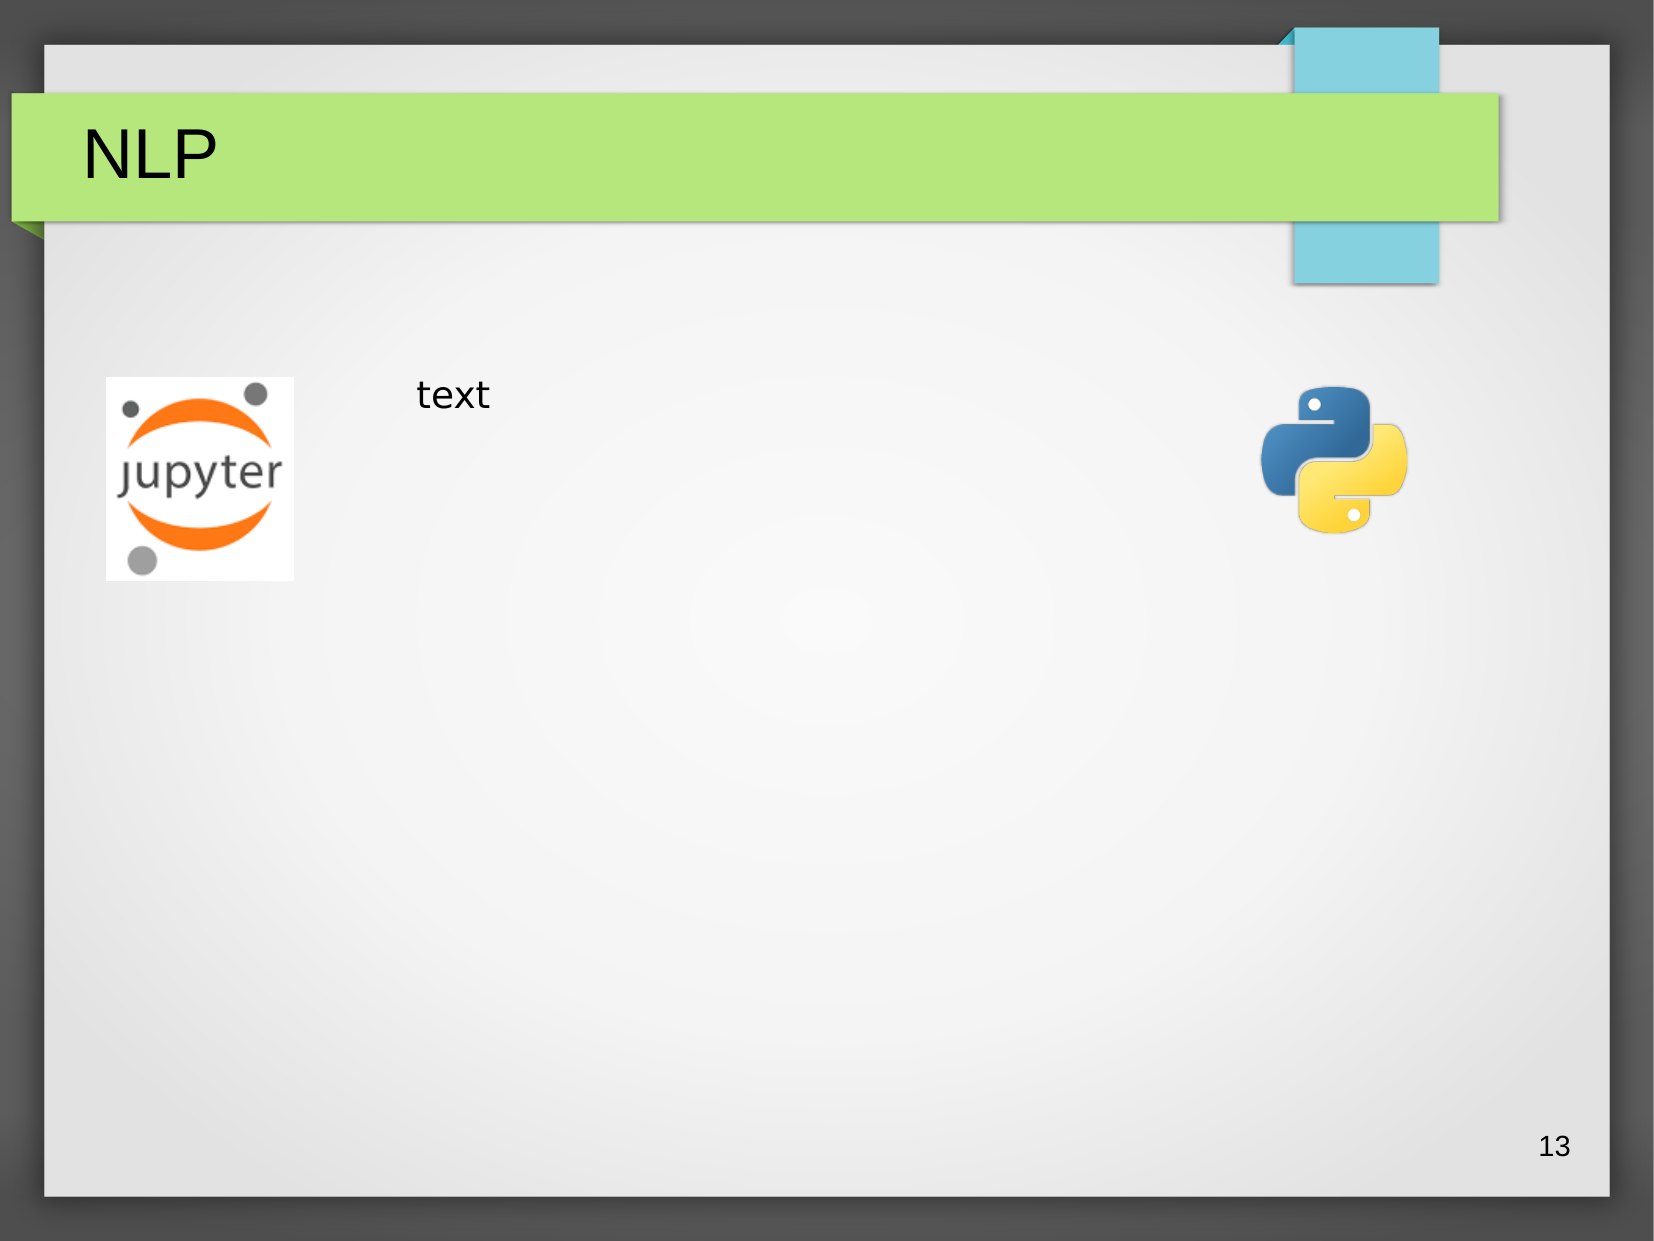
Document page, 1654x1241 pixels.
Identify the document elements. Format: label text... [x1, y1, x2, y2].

picture [0, 0, 1654, 1241]
text_box text [401, 366, 1182, 493]
title NLP [82, 118, 1406, 190]
